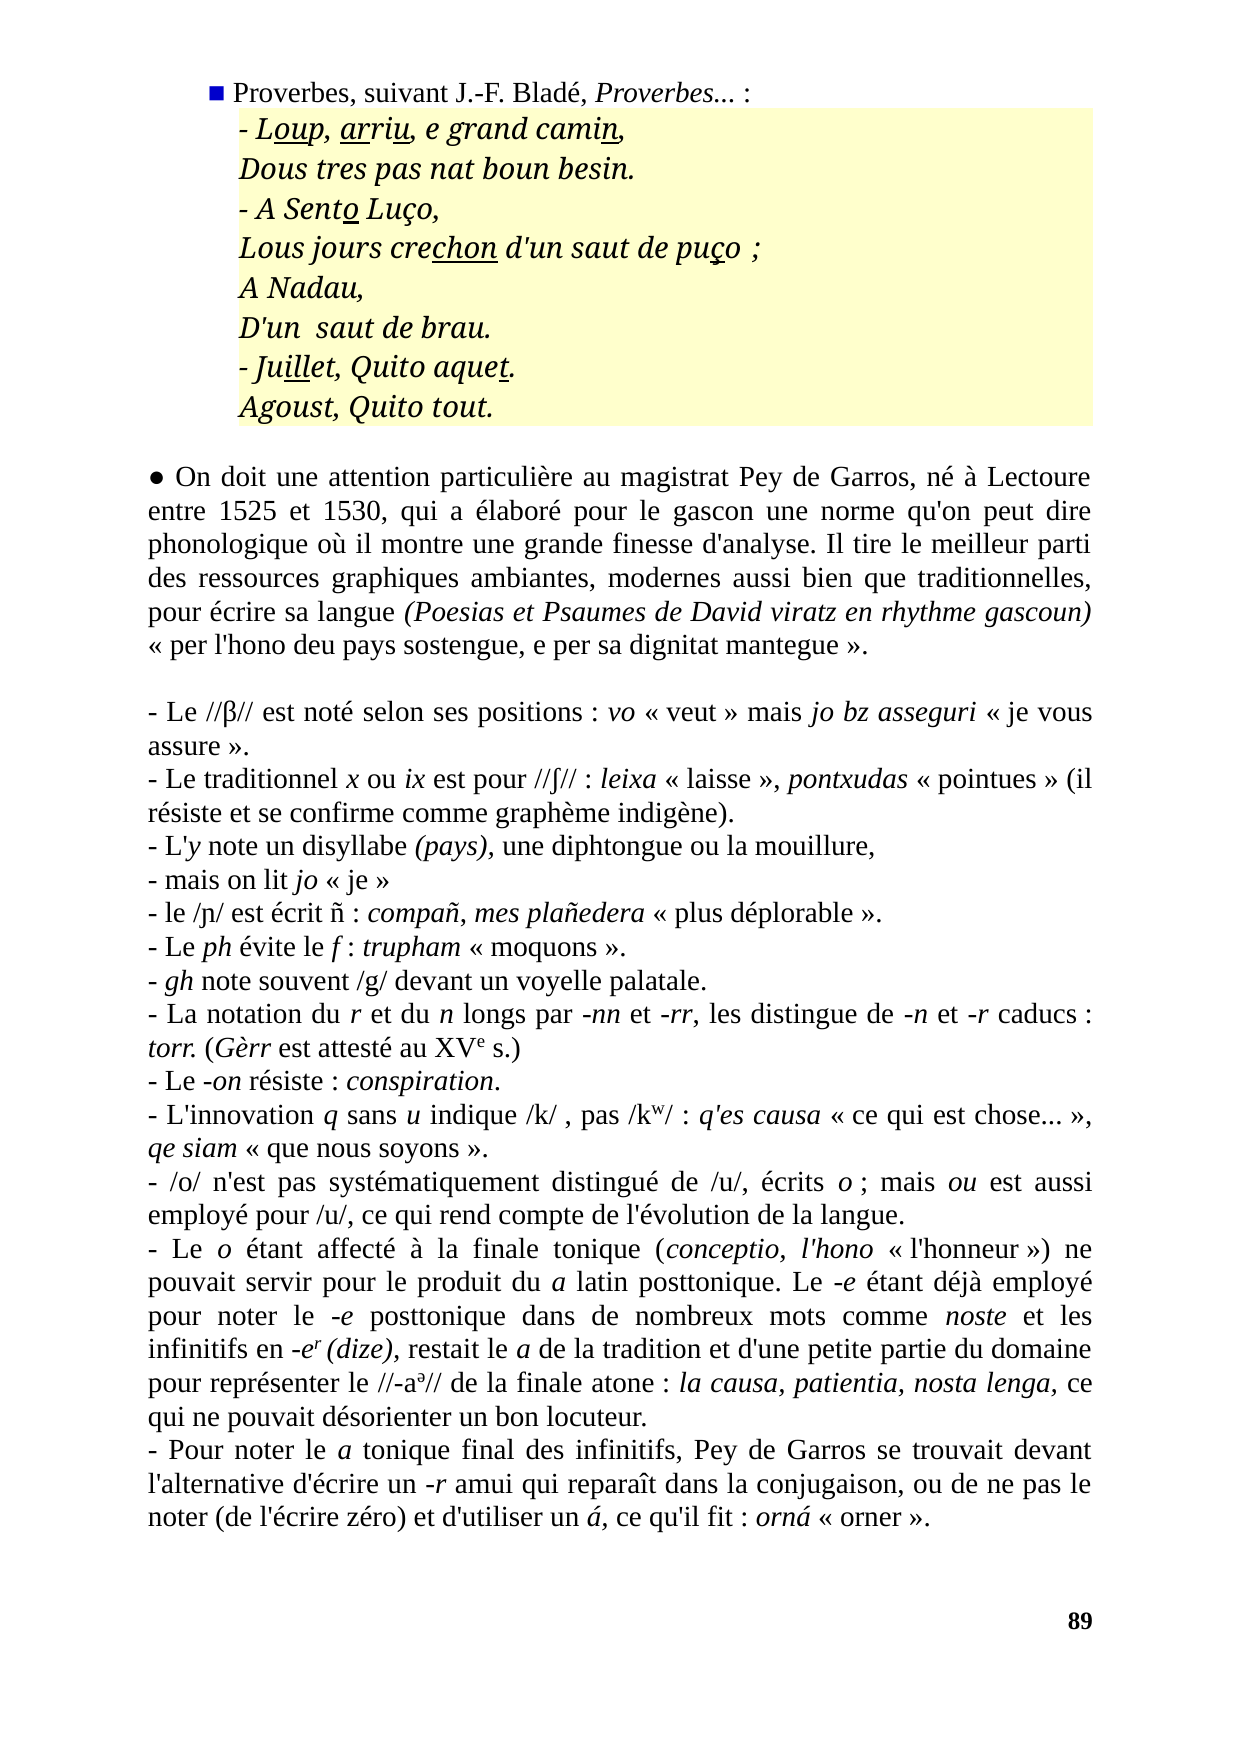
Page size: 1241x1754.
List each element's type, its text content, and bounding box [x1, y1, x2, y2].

text - Le -on résiste : conspiration. [148, 1063, 1093, 1097]
text - L'innovation q sans u indique /k/ , pas /kw/ : q'es causa « ce qui est chose... », qe siam « que nous soyons ». [148, 1097, 1093, 1164]
text - Le traditionnel x ou ix est pour //ʃ// : leixa « laisse », pontxudas « pointues » (il résiste et se confirme comme graphème indigène). [148, 761, 1093, 828]
text - Pour noter le a tonique final des infinitifs, Pey de Garros se trouvait devant l'alternative d'écrire un -r amui qui reparaît dans la conjugaison, ou de ne pas le noter (de l'écrire zéro) et d'utiliser un á, ce qu'il fit : orná « orner ». [148, 1432, 1093, 1533]
text - Juillet, Quito aquet. [239, 347, 1093, 386]
text - La notation du r et du n longs par -nn et -rr, les distingue de -n et -r caducs : torr. (Gèrr est attesté au XVe s.) [148, 996, 1093, 1063]
text - le /ɲ/ est écrit ñ : compañ, mes plañedera « plus déplorable ». [148, 896, 1093, 929]
text - mais on lit jo « je » [148, 862, 1093, 896]
text Dous tres pas nat boun besin. [239, 148, 1093, 188]
text - Le ph évite le f : trupham « moquons ». [148, 929, 1093, 963]
text - Loup, arriu, e grand camin, [239, 108, 1093, 148]
text ■ Proverbes, suivant J.-F. Bladé, Proverbes... : [208, 75, 1093, 108]
text - /o/ n'est pas systématiquement distingué de /u/, écrits o ; mais ou est aussi employé pour /u/, ce qui rend compte de l'évolution de la langue. [148, 1164, 1093, 1231]
text A Nadau, [239, 267, 1093, 307]
text - Le o étant affecté à la finale tonique (conceptio, l'hono « l'honneur ») ne pouvait servir pour le produit du a latin posttonique. Le -e étant déjà employé pour noter le -e posttonique dans de nombreux mots comme noste et les infinitifs en -er (dize), restait le a de la tradition et d'une petite partie du domaine pour représenter le //-aǝ// de la finale atone : la causa, patientia, nosta lenga, ce qui ne pouvait désorienter un bon locuteur. [148, 1231, 1093, 1432]
text - Le //β// est noté selon ses positions : vo « veut » mais jo bz asseguri « je vous assure ». [148, 694, 1093, 761]
text - gh note souvent /g/ devant un voyelle palatale. [148, 963, 1093, 996]
text - A Sento Luço, [239, 188, 1093, 228]
text ● On doit une attention particulière au magistrat Pey de Garros, né à Lectoure entre 1525 et 1530, qui a élaboré pour le gascon une norme qu'on peut dire phonologique où il montre une grande finesse d'analyse. Il tire le meilleur parti des ressources graphiques ambiantes, modernes aussi bien que traditionnelles, pour écrire sa langue (Poesias et Psaumes de David viratz en rhythme gascoun) « per l'hono deu pays sostengue, e per sa dignitat mantegue ». [148, 459, 1093, 661]
text - L'y note un disyllabe (pays), une diphtongue ou la mouillure, [148, 828, 1093, 862]
text Agoust, Quito tout. [239, 386, 1093, 426]
text Lous jours crechon d'un saut de puço ; [239, 228, 1093, 267]
text D'un saut de brau. [239, 307, 1093, 347]
